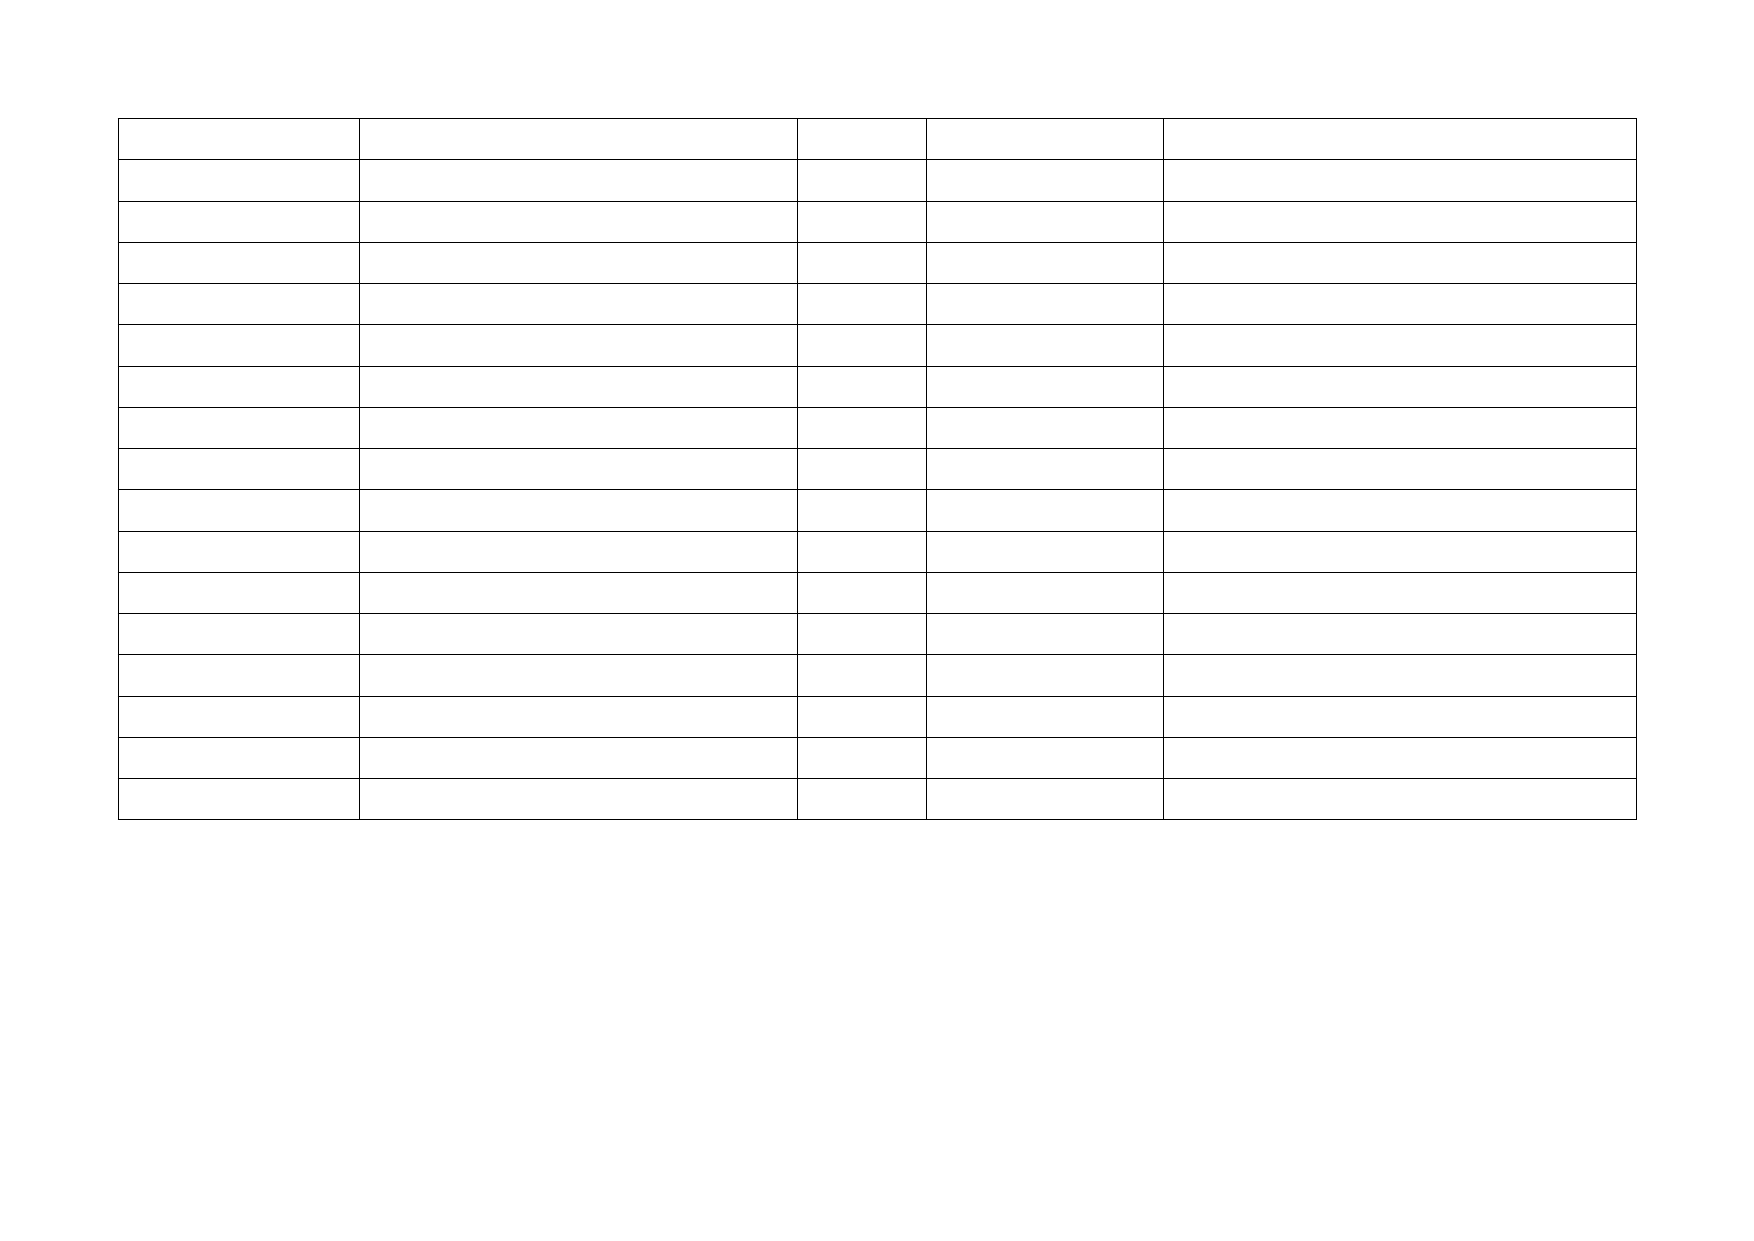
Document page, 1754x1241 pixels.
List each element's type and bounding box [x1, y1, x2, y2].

table_cell [927, 449, 1163, 489]
table_cell [798, 532, 926, 572]
table_cell [119, 119, 359, 159]
table_cell [798, 614, 926, 654]
table_cell [798, 449, 926, 489]
table_cell [360, 779, 797, 819]
table_cell [119, 160, 359, 201]
table_cell [360, 573, 797, 613]
table_cell [119, 408, 359, 448]
table_cell [798, 119, 926, 159]
table_cell [927, 779, 1163, 819]
table_cell [119, 449, 359, 489]
table_cell [798, 243, 926, 283]
table_cell [798, 779, 926, 819]
table_cell [927, 243, 1163, 283]
table_cell [798, 408, 926, 448]
table_cell [360, 408, 797, 448]
table_cell [927, 408, 1163, 448]
table_cell [927, 325, 1163, 366]
table_cell [1164, 655, 1636, 696]
table_cell [927, 697, 1163, 737]
table_cell [927, 160, 1163, 201]
table_cell [119, 532, 359, 572]
table_cell [119, 697, 359, 737]
table_cell [798, 697, 926, 737]
table_cell [927, 614, 1163, 654]
table_cell [927, 738, 1163, 778]
table_cell [798, 160, 926, 201]
table_cell [798, 573, 926, 613]
table_cell [119, 573, 359, 613]
table_cell [798, 655, 926, 696]
table_cell [360, 284, 797, 324]
table_cell [119, 779, 359, 819]
table_cell [798, 284, 926, 324]
table_cell [927, 119, 1163, 159]
table_cell [119, 243, 359, 283]
table_cell [119, 284, 359, 324]
table_cell [1164, 243, 1636, 283]
table_cell [1164, 697, 1636, 737]
table_cell [360, 532, 797, 572]
table_cell [360, 160, 797, 201]
table_cell [1164, 367, 1636, 407]
table_cell [1164, 449, 1636, 489]
table_cell [1164, 202, 1636, 242]
table_cell [1164, 119, 1636, 159]
table_cell [119, 614, 359, 654]
table_cell [1164, 408, 1636, 448]
table_cell [927, 532, 1163, 572]
table_cell [927, 573, 1163, 613]
table_cell [1164, 284, 1636, 324]
table_cell [360, 202, 797, 242]
table_cell [119, 367, 359, 407]
table_cell [1164, 532, 1636, 572]
table_cell [927, 202, 1163, 242]
table_cell [360, 614, 797, 654]
table_cell [1164, 779, 1636, 819]
table_cell [927, 490, 1163, 531]
table_cell [119, 655, 359, 696]
table_cell [1164, 325, 1636, 366]
table_cell [1164, 573, 1636, 613]
table_cell [360, 367, 797, 407]
table_cell [1164, 614, 1636, 654]
table_cell [119, 490, 359, 531]
table_cell [798, 202, 926, 242]
table_cell [360, 738, 797, 778]
table_cell [1164, 738, 1636, 778]
table_cell [798, 738, 926, 778]
table_cell [119, 325, 359, 366]
table_cell [360, 449, 797, 489]
table_cell [927, 284, 1163, 324]
table_cell [119, 738, 359, 778]
table_cell [927, 367, 1163, 407]
table_cell [927, 655, 1163, 696]
table_cell [798, 325, 926, 366]
table_cell [798, 367, 926, 407]
table_cell [360, 697, 797, 737]
table_cell [798, 490, 926, 531]
table_cell [1164, 160, 1636, 201]
table_cell [119, 202, 359, 242]
table_cell [360, 655, 797, 696]
table_cell [360, 119, 797, 159]
table_cell [360, 243, 797, 283]
table_cell [360, 325, 797, 366]
table_cell [1164, 490, 1636, 531]
table_cell [360, 490, 797, 531]
